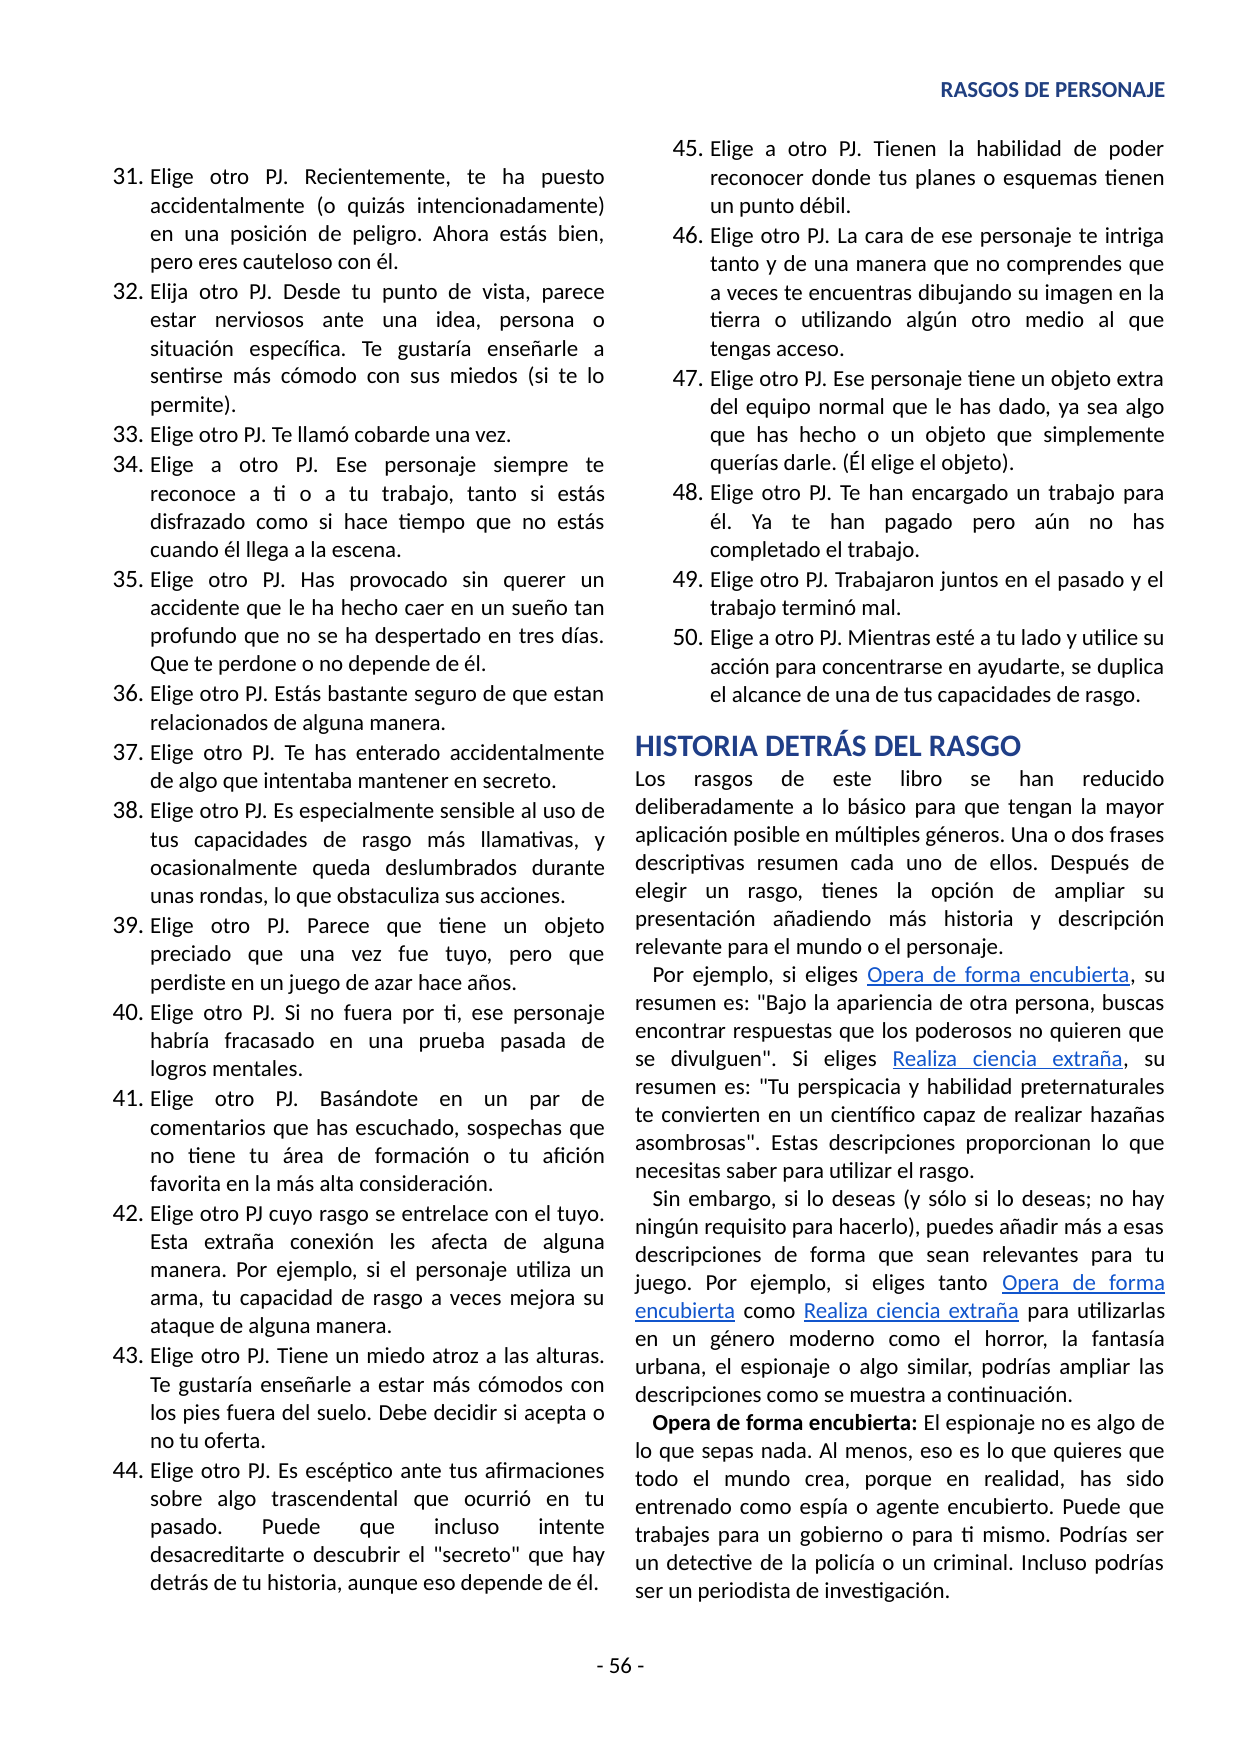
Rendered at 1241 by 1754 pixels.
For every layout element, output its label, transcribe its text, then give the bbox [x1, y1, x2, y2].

list Elige otro PJ. Recientemente, te ha puesto accidentalmente (o quizás intencionadamente) en una posición de peligro. Ahora estás bien, pero eres cauteloso con él. [112, 161, 605, 275]
subtitle Historia detrás del rasgo [635, 726, 1165, 764]
list Elige otro PJ. Tiene un miedo atroz a las alturas. Te gustaría enseñarle a estar más cómodos con los pies fuera del suelo. Debe decidir si acepta o no tu oferta. [112, 1339, 605, 1454]
list Elige a otro PJ. Tienen la habilidad de poder reconocer donde tus planes o esquemas tienen un punto débil. [672, 132, 1165, 219]
text Por ejemplo, si eliges Opera de forma encubierta, su resumen es: "Bajo la apariencia de otra persona, buscas encontrar respuestas que los poderosos no quieren que se divulguen". Si eliges Realiza ciencia extraña, su resumen es: "Tu perspicacia y habilidad preternaturales te convierten en un científico capaz de realizar hazañas asombrosas". Estas descripciones proporcionan lo que necesitas saber para utilizar el rasgo. [635, 960, 1165, 1184]
list Elige otro PJ. Ese personaje tiene un objeto extra del equipo normal que le has dado, ya sea algo que has hecho o un objeto que simplemente querías darle. (Él elige el objeto). [672, 362, 1165, 476]
text Opera de forma encubierta: El espionaje no es algo de lo que sepas nada. Al menos, eso es lo que quieres que todo el mundo crea, porque en realidad, has sido entrenado como espía o agente encubierto. Puede que trabajes para un gobierno o para ti mismo. Podrías ser un detective de la policía o un criminal. Incluso podrías ser un periodista de investigación. [635, 1408, 1165, 1604]
list Elige a otro PJ. Ese personaje siempre te reconoce a ti o a tu trabajo, tanto si estás disfrazado como si hace tiempo que no estás cuando él llega a la escena. [112, 448, 605, 563]
list Elige otro PJ. Parece que tiene un objeto preciado que una vez fue tuyo, pero que perdiste en un juego de azar hace años. [112, 909, 605, 996]
text Los rasgos de este libro se han reducido deliberadamente a lo básico para que tengan la mayor aplicación posible en múltiples géneros. Una o dos frases descriptivas resumen cada uno de ellos. Después de elegir un rasgo, tienes la opción de ampliar su presentación añadiendo más historia y descripción relevante para el mundo o el personaje. [635, 764, 1165, 960]
list Elige otro PJ. Te llamó cobarde una vez. [112, 418, 605, 448]
list Elige otro PJ. Te has enterado accidentalmente de algo que intentaba mantener en secreto. [112, 736, 605, 794]
list Elige otro PJ. Es escéptico ante tus afirmaciones sobre algo trascendental que ocurrió en tu pasado. Puede que incluso intente desacreditarte o descubrir el "secreto" que hay detrás de tu historia, aunque eso depende de él. [112, 1454, 605, 1597]
list Elige otro PJ. La cara de ese personaje te intriga tanto y de una manera que no comprendes que a veces te encuentras dibujando su imagen en la tierra o utilizando algún otro medio al que tengas acceso. [672, 219, 1165, 362]
list Elige otro PJ. Estás bastante seguro de que estan relacionados de alguna manera. [112, 677, 605, 736]
list Elige otro PJ. Te han encargado un trabajo para él. Ya te han pagado pero aún no has completado el trabajo. [672, 476, 1165, 563]
list Elija otro PJ. Desde tu punto de vista, parece estar nerviosos ante una idea, persona o situación específica. Te gustaría enseñarle a sentirse más cómodo con sus miedos (si te lo permite). [112, 275, 605, 418]
text Sin embargo, si lo deseas (y sólo si lo deseas; no hay ningún requisito para hacerlo), puedes añadir más a esas descripciones de forma que sean relevantes para tu juego. Por ejemplo, si eliges tanto Opera de forma encubierta como Realiza ciencia extraña para utilizarlas en un género moderno como el horror, la fantasía urbana, el espionaje o algo similar, podrías ampliar las descripciones como se muestra a continuación. [635, 1184, 1165, 1408]
list Elige otro PJ cuyo rasgo se entrelace con el tuyo. Esta extraña conexión les afecta de alguna manera. Por ejemplo, si el personaje utiliza un arma, tu capacidad de rasgo a veces mejora su ataque de alguna manera. [112, 1197, 605, 1339]
list Elige otro PJ. Basándote en un par de comentarios que has escuchado, sospechas que no tiene tu área de formación o tu afición favorita en la más alta consideración. [112, 1082, 605, 1197]
list Elige otro PJ. Trabajaron juntos en el pasado y el trabajo terminó mal. [672, 563, 1165, 621]
list Elige a otro PJ. Mientras esté a tu lado y utilice su acción para concentrarse en ayudarte, se duplica el alcance de una de tus capacidades de rasgo. [672, 621, 1165, 708]
list Elige otro PJ. Si no fuera por ti, ese personaje habría fracasado en una prueba pasada de logros mentales. [112, 996, 605, 1082]
list Elige otro PJ. Has provocado sin querer un accidente que le ha hecho caer en un sueño tan profundo que no se ha despertado en tres días. Que te perdone o no depende de él. [112, 563, 605, 677]
list Elige otro PJ. Es especialmente sensible al uso de tus capacidades de rasgo más llamativas, y ocasionalmente queda deslumbrados durante unas rondas, lo que obstaculiza sus acciones. [112, 794, 605, 909]
